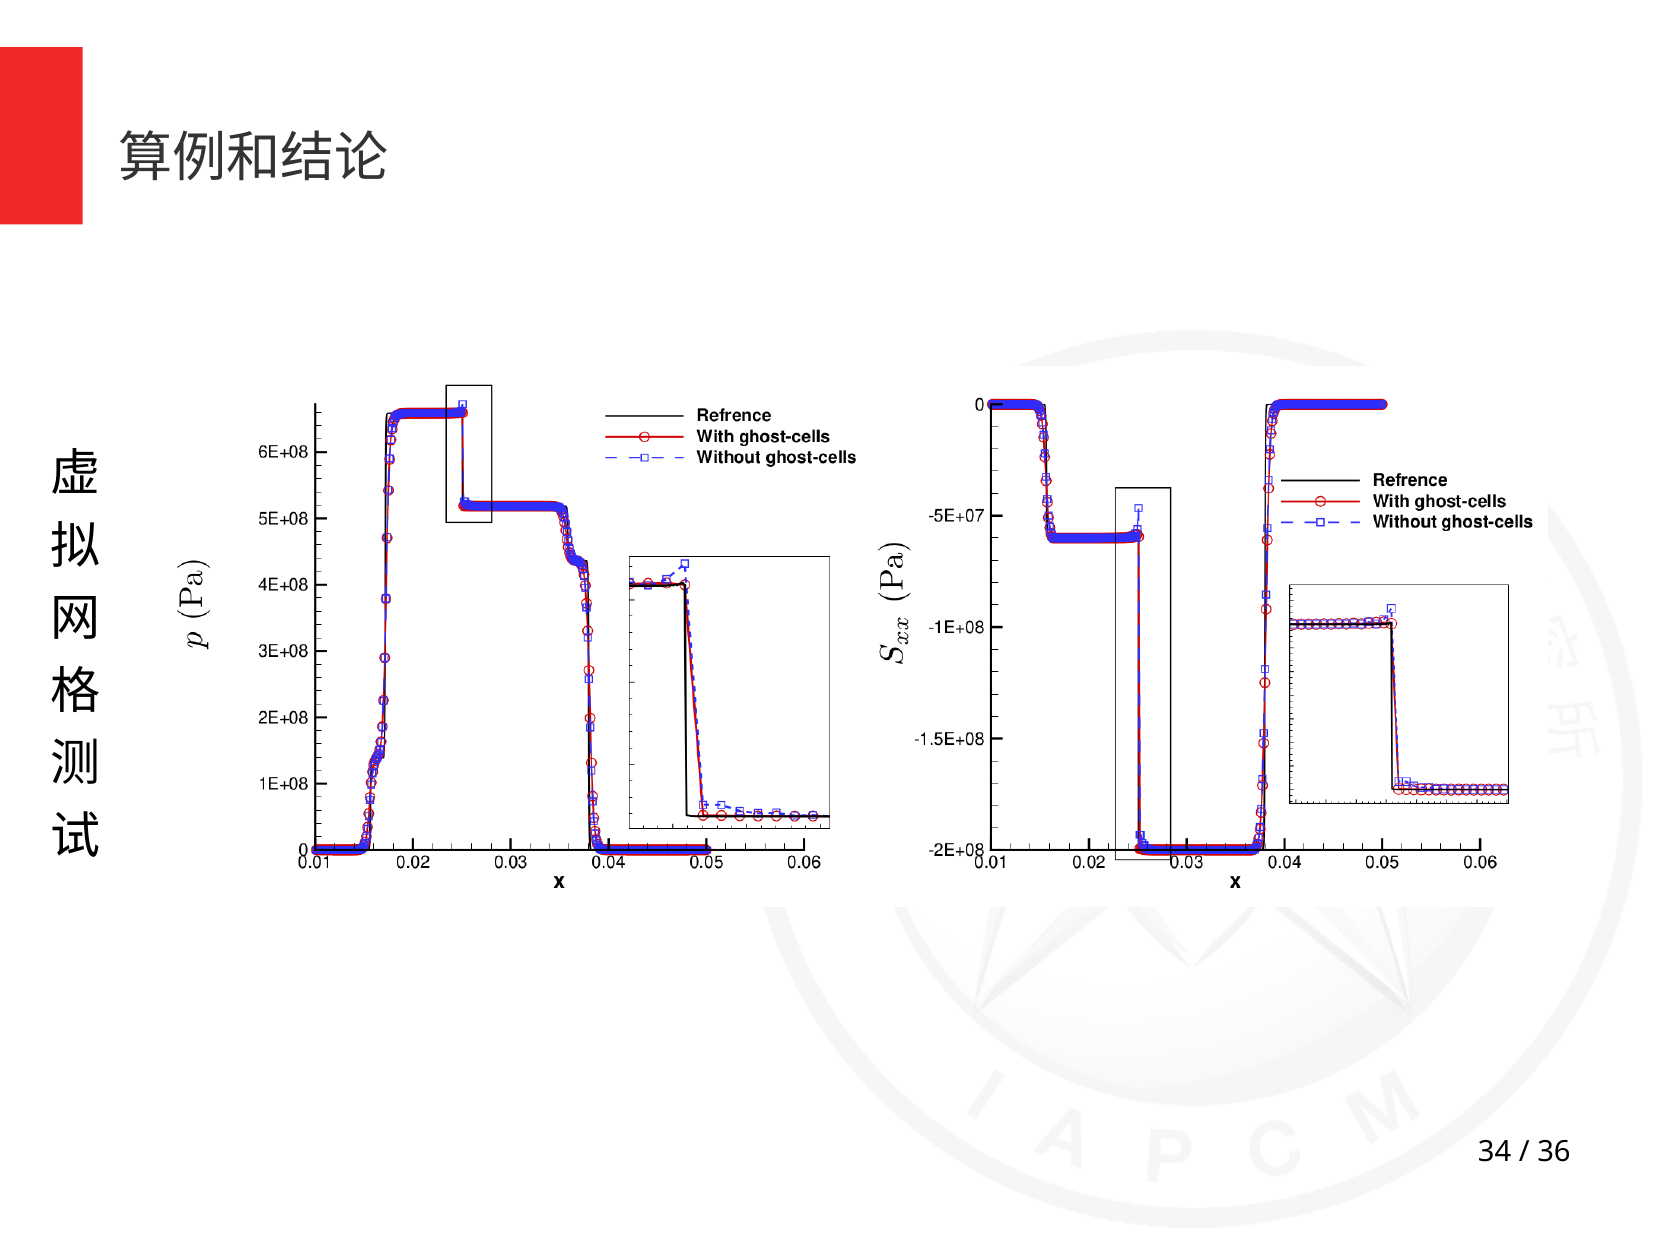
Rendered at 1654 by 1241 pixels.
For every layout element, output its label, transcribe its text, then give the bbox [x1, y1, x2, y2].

picture [162, 321, 1654, 1241]
title 算例和结论 [118, 49, 1571, 257]
text_box 虚拟网格测试 [35, 425, 130, 790]
